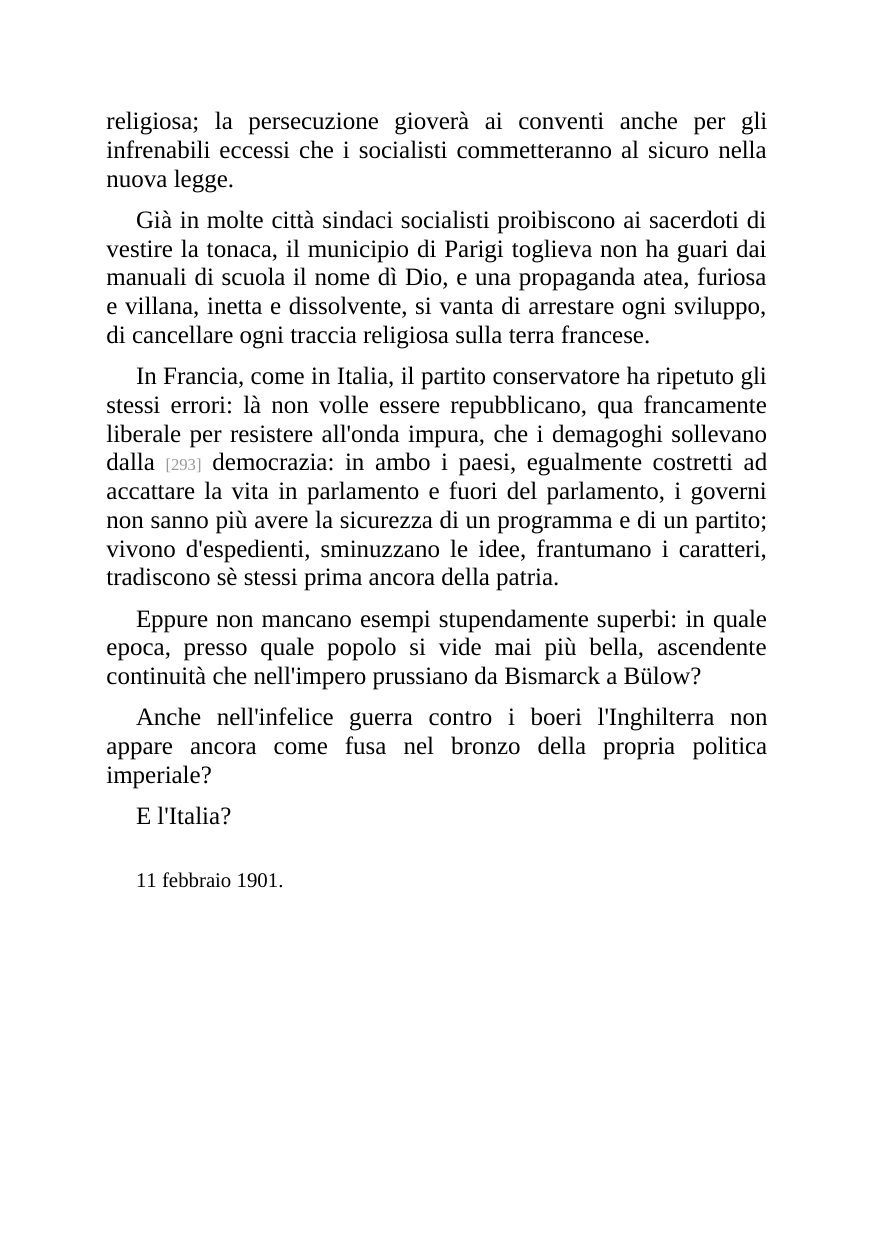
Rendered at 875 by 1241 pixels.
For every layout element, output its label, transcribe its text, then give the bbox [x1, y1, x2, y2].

text Già in molte città sindaci socialisti proibiscono ai sacerdoti di vestire la tonaca, il municipio di Parigi toglieva non ha guari dai manuali di scuola il nome dì Dio, e una propaganda atea, furiosa e villana, inetta e dissolvente, si vanta di arrestare ogni sviluppo, di cancellare ogni traccia religiosa sulla terra francese. [106, 205, 768, 349]
text In Francia, come in Italia, il partito conservatore ha ripetuto gli stessi errori: là non volle essere repubblicano, qua francamente liberale per resistere all'onda impura, che i demagoghi sollevano dalla [293] democrazia: in ambo i paesi, egualmente costretti ad accattare la vita in parlamento e fuori del parlamento, i governi non sanno più avere la sicurezza di un programma e di un partito; vivono d'espedienti, sminuzzano le idee, frantumano i caratteri, tradiscono sè stessi prima ancora della patria. [106, 361, 768, 591]
text Anche nell'infelice guerra contro i boeri l'Inghilterra non appare ancora come fusa nel bronzo della propria politica imperiale? [106, 702, 768, 789]
text E l'Italia? [106, 801, 768, 830]
text 11 febbraio 1901. [106, 867, 768, 892]
text Eppure non mancano esempi stupendamente superbi: in quale epoca, presso quale popolo si vide mai più bella, ascendente continuità che nell'impero prussiano da Bismarck a Bülow? [106, 604, 768, 690]
text religiosa; la persecuzione gioverà ai conventi anche per gli infrenabili eccessi che i socialisti commetteranno al sicuro nella nuova legge. [106, 106, 768, 192]
